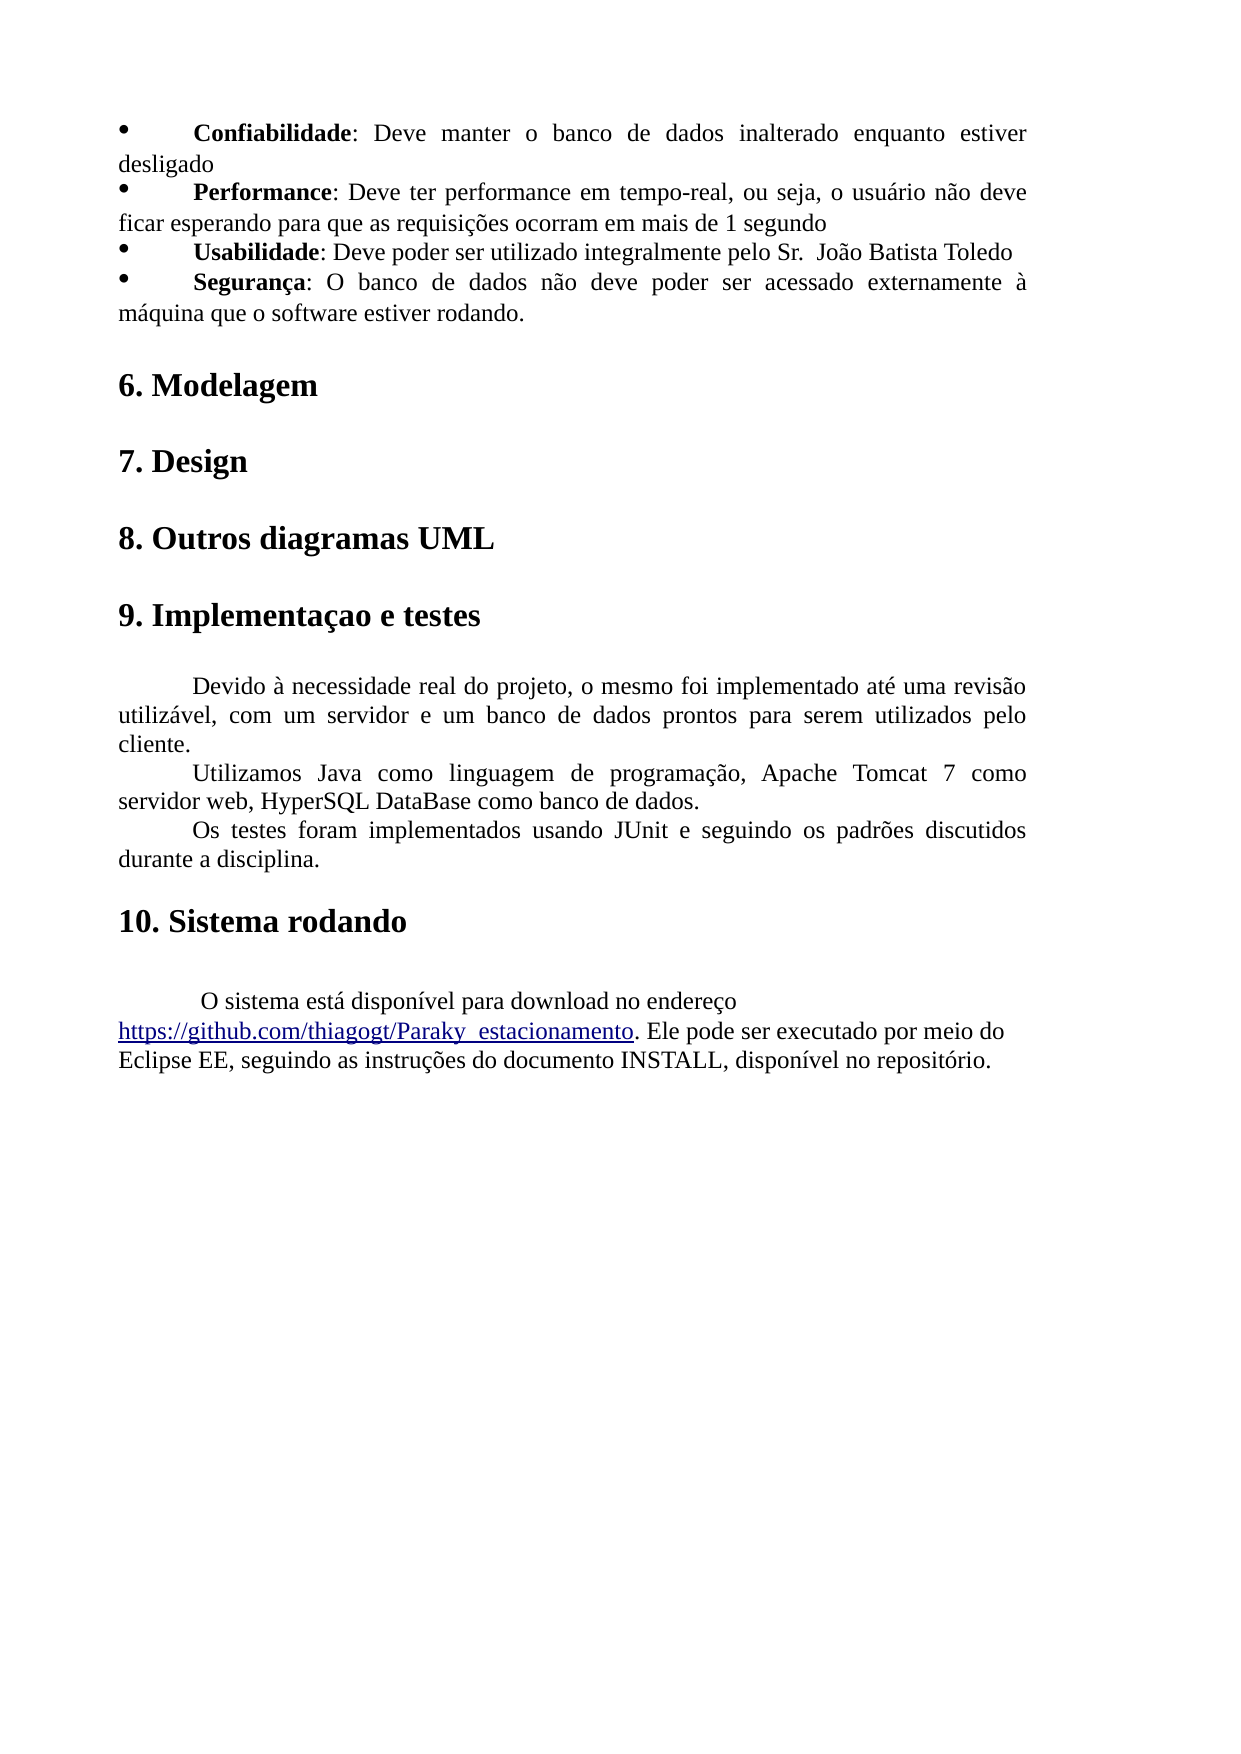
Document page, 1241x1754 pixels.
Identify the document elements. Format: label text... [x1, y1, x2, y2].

text 8. Outros diagramas UML [118, 518, 1028, 556]
list Confiabilidade: Deve manter o banco de dados inalterado enquanto estiver desligado [118, 118, 1028, 177]
text O sistema está disponível para download no endereço https://github.com/thiagogt/Paraky_estacionamento. Ele pode ser executado por meio do Eclipse EE, seguindo as instruções do documento INSTALL, disponível no repositório. [118, 978, 1028, 1074]
text 10. Sistema rodando [118, 901, 1028, 940]
text 9. Implementaçao e testes [118, 595, 1028, 633]
text 7. Design [118, 441, 1028, 480]
list Usabilidade: Deve poder ser utilizado integralmente pelo Sr. João Batista Toledo [118, 237, 1028, 267]
text Os testes foram implementados usando JUnit e seguindo os padrões discutidos durante a disciplina. [118, 815, 1028, 873]
text Utilizamos Java como linguagem de programação, Apache Tomcat 7 como servidor web, HyperSQL DataBase como banco de dados. [118, 758, 1028, 815]
list Segurança: O banco de dados não deve poder ser acessado externamente à máquina que o software estiver rodando. [118, 267, 1028, 326]
list Performance: Deve ter performance em tempo-real, ou seja, o usuário não deve ficar esperando para que as requisições ocorram em mais de 1 segundo [118, 177, 1028, 237]
text Devido à necessidade real do projeto, o mesmo foi implementado até uma revisão utilizável, com um servidor e um banco de dados prontos para serem utilizados pelo cliente. [118, 671, 1028, 758]
text 6. Modelagem [118, 365, 1028, 403]
